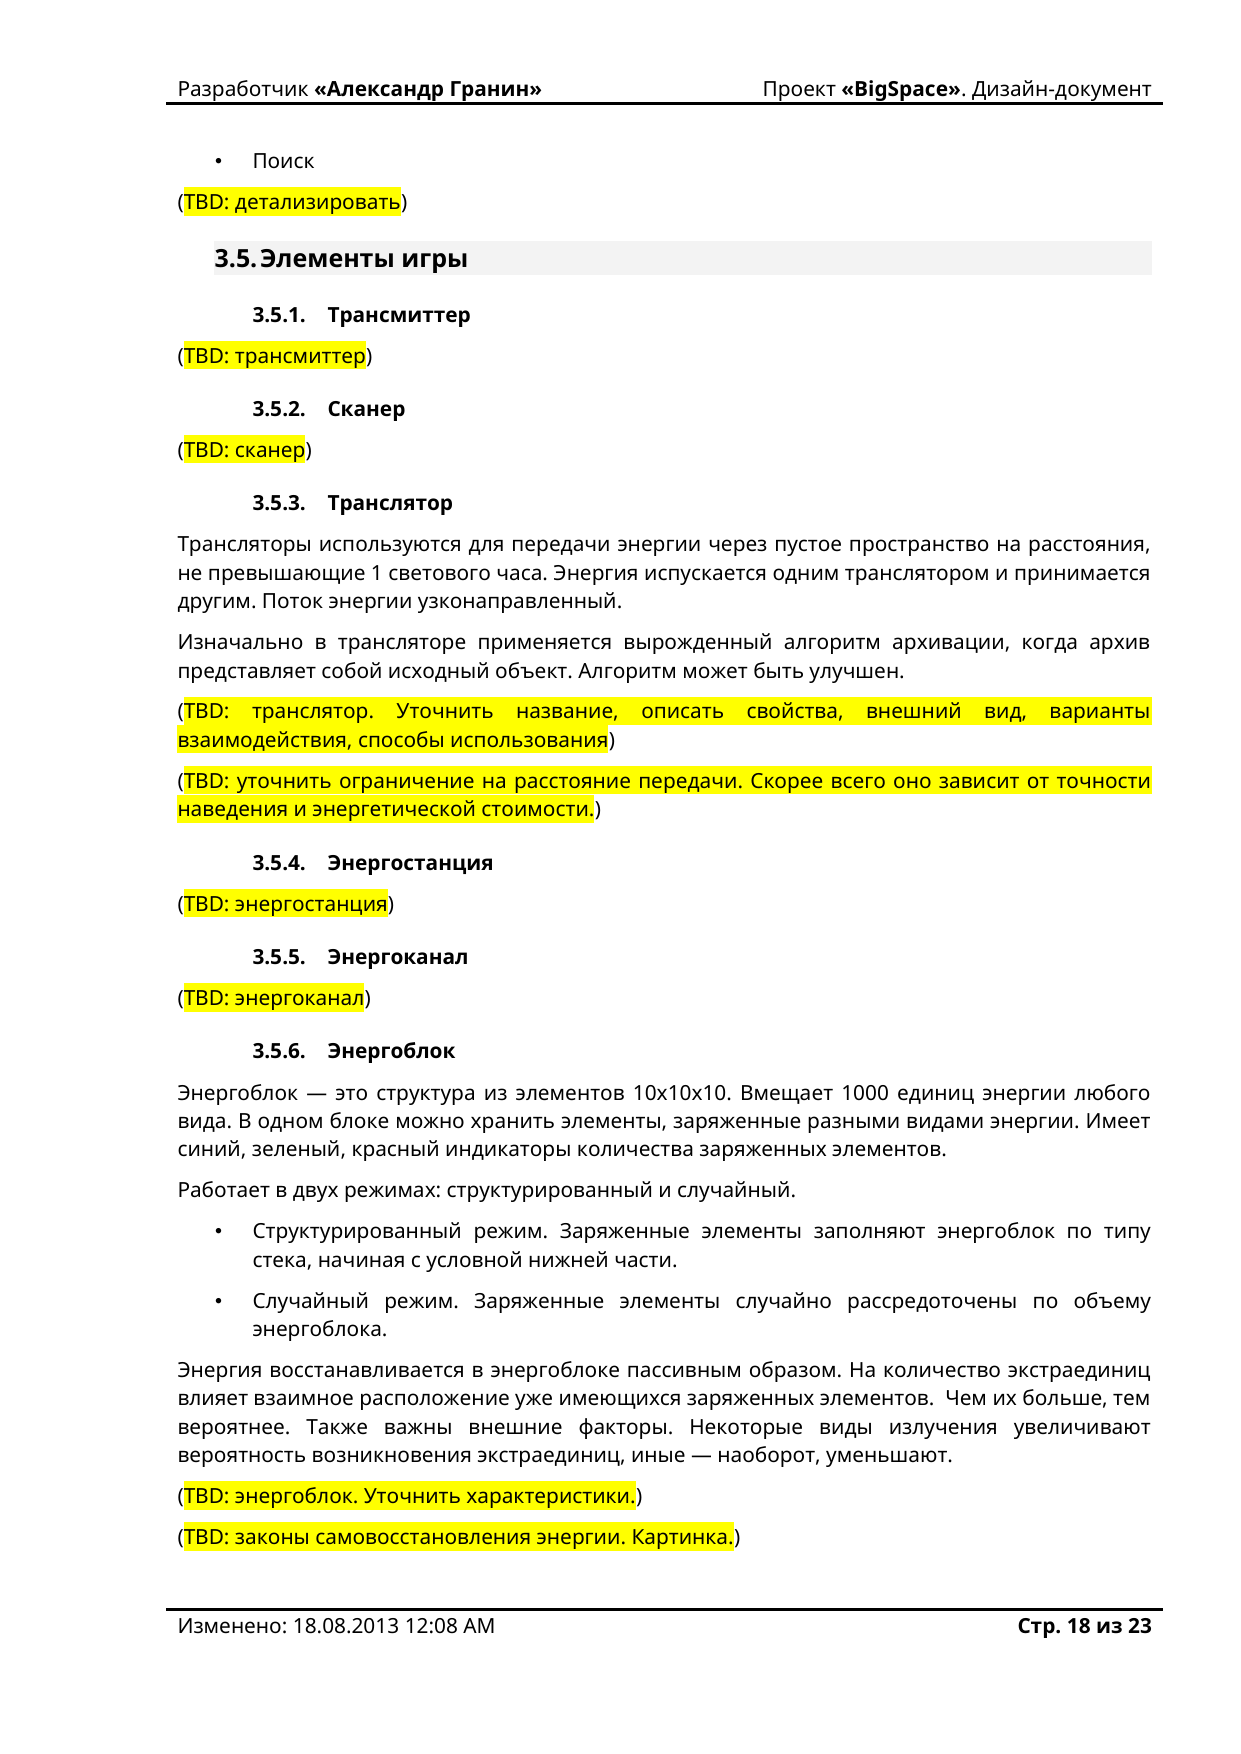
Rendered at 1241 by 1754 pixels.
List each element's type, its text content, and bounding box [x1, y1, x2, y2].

list Структурированный режим. Заряженные элементы заполняют энергоблок по типу стека, начиная с условной нижней части. [215, 1216, 1152, 1273]
subtitle Энергоканал [252, 942, 1152, 971]
subtitle Энергостанция [252, 848, 1152, 876]
text Трансляторы используются для передачи энергии через пустое пространство на расстояния, не превышающие 1 светового часа. Энергия испускается одним транслятором и принимается другим. Поток энергии узконаправленный. [177, 529, 1152, 615]
text Изначально в трансляторе применяется вырожденный алгоритм архивации, когда архив представляет собой исходный объект. Алгоритм может быть улучшен. [177, 627, 1152, 684]
text (TBD: уточнить ограничение на расстояние передачи. Скорее всего оно зависит от точности наведения и энергетической стоимости.) [177, 766, 1152, 823]
list Поиск [215, 146, 1152, 175]
text (TBD: сканер) [177, 435, 1152, 463]
text (TBD: законы самовосстановления энергии. Картинка.) [177, 1522, 1152, 1551]
text (TBD: энергоканал) [177, 983, 1152, 1012]
text (TBD: энергоблок. Уточнить характеристики.) [177, 1481, 1152, 1510]
subtitle Сканер [252, 394, 1152, 423]
subtitle Элементы игры [214, 241, 1152, 275]
text (TBD: транслятор. Уточнить название, описать свойства, внешний вид, варианты взаимодействия, способы использования) [177, 697, 1152, 753]
subtitle Энергоблок [252, 1037, 1152, 1065]
text Работает в двух режимах: структурированный и случайный. [177, 1175, 1152, 1204]
text Энергия восстанавливается в энергоблоке пассивным образом. На количество экстраединиц влияет взаимное расположение уже имеющихся заряженных элементов. Чем их больше, тем вероятнее. Также важны внешние факторы. Некоторые виды излучения увеличивают вероятность возникновения экстраединиц, иные — наоборот, уменьшают. [177, 1355, 1152, 1469]
text (TBD: энергостанция) [177, 889, 1152, 917]
text (TBD: детализировать) [177, 187, 1152, 216]
subtitle Транслятор [252, 488, 1152, 517]
list Случайный режим. Заряженные элементы случайно рассредоточены по объему энергоблока. [215, 1286, 1152, 1343]
text (TBD: трансмиттер) [177, 341, 1152, 369]
subtitle Трансмиттер [252, 300, 1152, 328]
text Энергоблок — это структура из элементов 10х10х10. Вмещает 1000 единиц энергии любого вида. В одном блоке можно хранить элементы, заряженные разными видами энергии. Имеет синий, зеленый, красный индикаторы количества заряженных элементов. [177, 1078, 1152, 1163]
